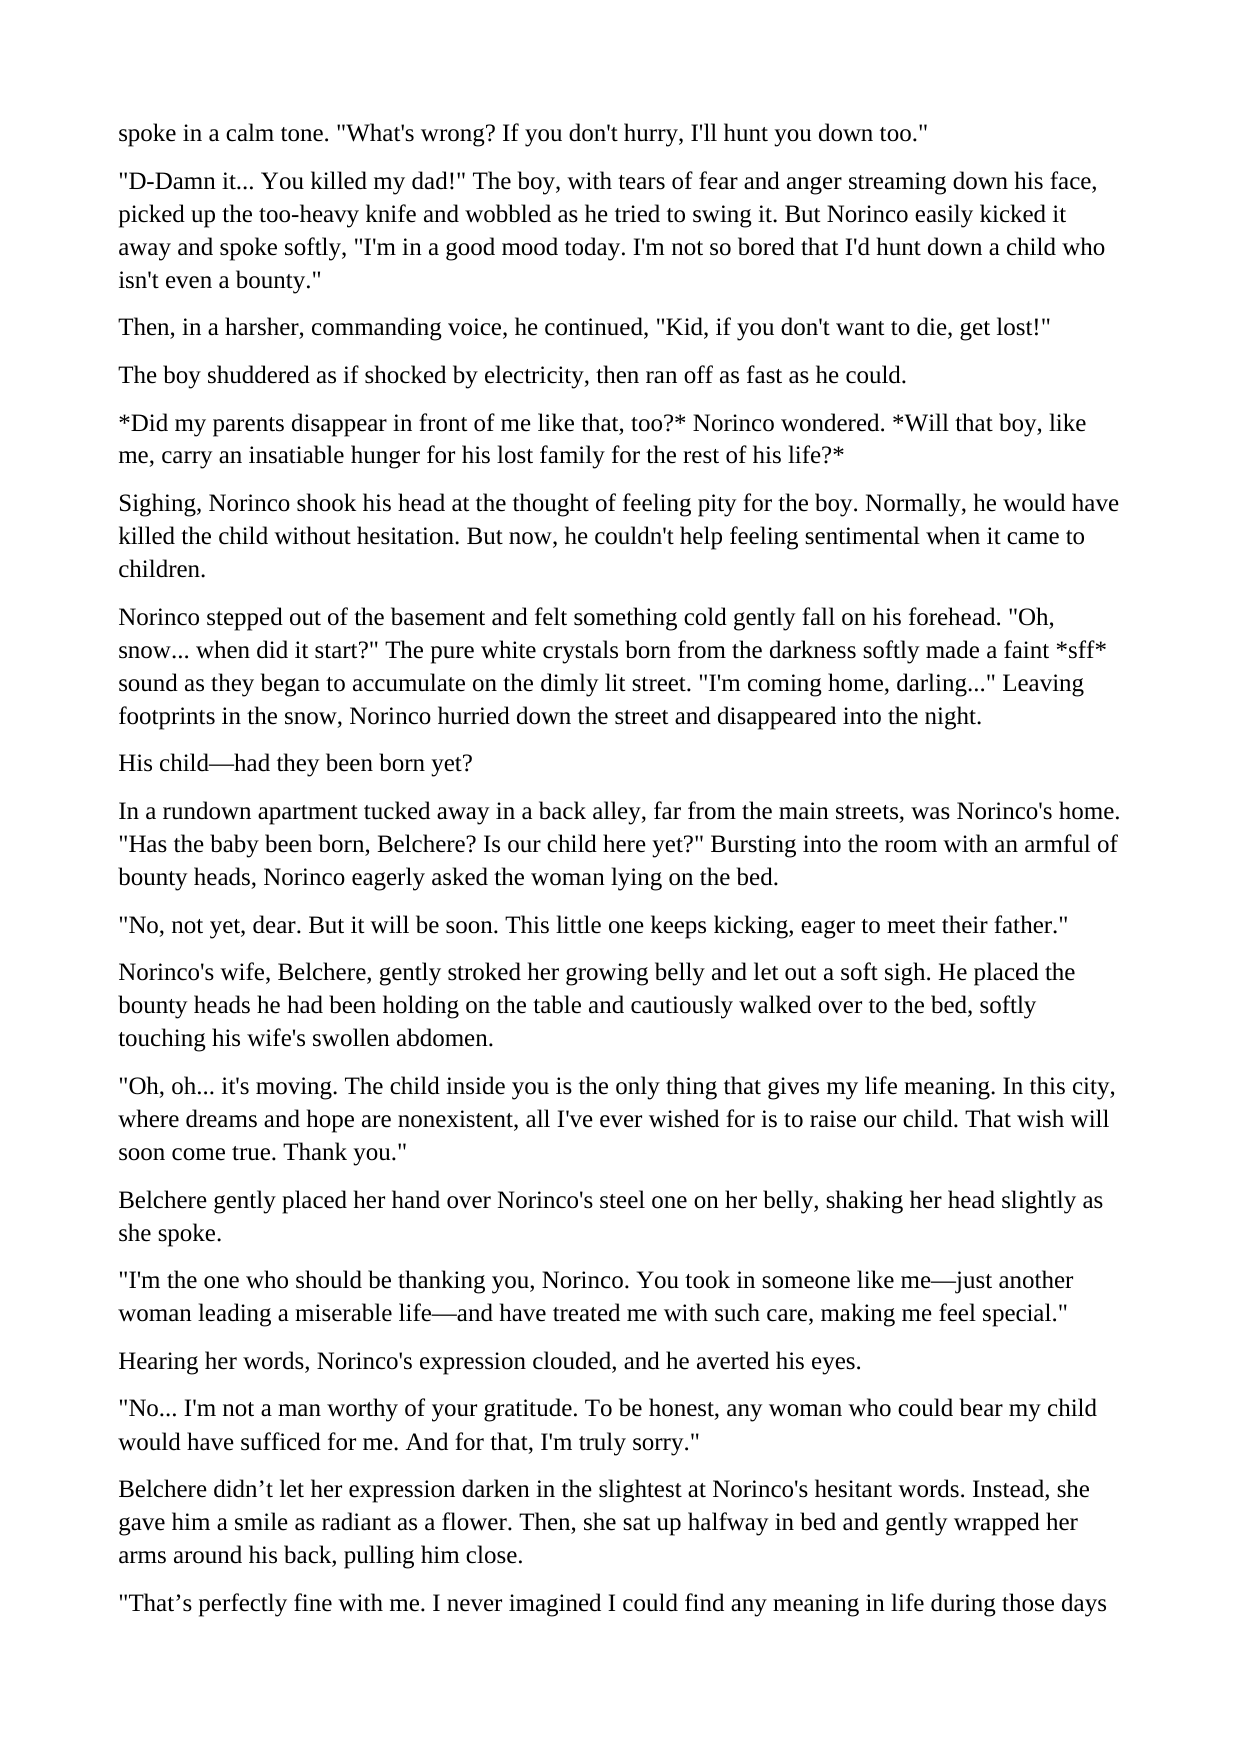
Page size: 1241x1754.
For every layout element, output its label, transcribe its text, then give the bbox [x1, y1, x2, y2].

text Norinco stepped out of the basement and felt something cold gently fall on his forehead. "Oh, snow... when did it start?" The pure white crystals born from the darkness softly made a faint *sff* sound as they began to accumulate on the dimly lit street. "I'm coming home, darling..." Leaving footprints in the snow, Norinco hurried down the street and disappeared into the night. [118, 602, 1122, 730]
text spoke in a calm tone. "What's wrong? If you don't hurry, I'll hunt you down too." [118, 118, 1122, 147]
text "No... I'm not a man worthy of your gratitude. To be honest, any woman who could bear my child would have sufficed for me. And for that, I'm truly sorry." [118, 1393, 1122, 1455]
text "D-Damn it... You killed my dad!" The boy, with tears of fear and anger streaming down his face, picked up the too-heavy knife and wobbled as he tried to swing it. But Norinco easily kicked it away and spoke softly, "I'm in a good mood today. I'm not so bored that I'd hunt down a child who isn't even a bounty." [118, 166, 1122, 293]
text Belchere gently placed her hand over Norinco's steel one on her belly, shaking her head slightly as she spoke. [118, 1185, 1122, 1246]
text Hearing her words, Norinco's expression clouded, and he averted his eyes. [118, 1346, 1122, 1375]
text *Did my parents disappear in front of me like that, too?* Norinco wondered. *Will that boy, like me, carry an insatiable hunger for his lost family for the rest of his life?* [118, 408, 1122, 469]
text Then, in a harsher, commanding voice, he continued, "Kid, if you don't want to die, get lost!" [118, 312, 1122, 341]
text "No, not yet, dear. But it will be soon. This little one keeps kicking, eager to meet their father." [118, 910, 1122, 938]
text "That’s perfectly fine with me. I never imagined I could find any meaning in life during those days [118, 1588, 1122, 1617]
text The boy shuddered as if shocked by electricity, then ran off as fast as he could. [118, 360, 1122, 389]
text In a rundown apartment tucked away in a back alley, far from the main streets, was Norinco's home. "Has the baby been born, Belchere? Is our child here yet?" Bursting into the room with an armful of bounty heads, Norinco eagerly asked the woman lying on the bed. [118, 796, 1122, 891]
text "Oh, oh... it's moving. The child inside you is the only thing that gives my life meaning. In this city, where dreams and hope are nonexistent, all I've ever wished for is to raise our child. That wish will soon come true. Thank you." [118, 1071, 1122, 1166]
text Sighing, Norinco shook his head at the thought of feeling pity for the boy. Normally, he would have killed the child without hesitation. But now, he couldn't help feeling sentimental when it came to children. [118, 488, 1122, 583]
text Norinco's wife, Belchere, gently stroked her growing belly and let out a soft sigh. He placed the bounty heads he had been holding on the table and cautiously walked over to the bed, softly touching his wife's swollen abdomen. [118, 957, 1122, 1052]
text His child—had they been born yet? [118, 748, 1122, 777]
text Belchere didn’t let her expression darken in the slightest at Norinco's hesitant words. Instead, she gave him a smile as radiant as a flower. Then, she sat up halfway in bed and gently wrapped her arms around his back, pulling him close. [118, 1474, 1122, 1569]
text "I'm the one who should be thanking you, Norinco. You took in someone like me—just another woman leading a miserable life—and have treated me with such care, making me feel special." [118, 1265, 1122, 1327]
